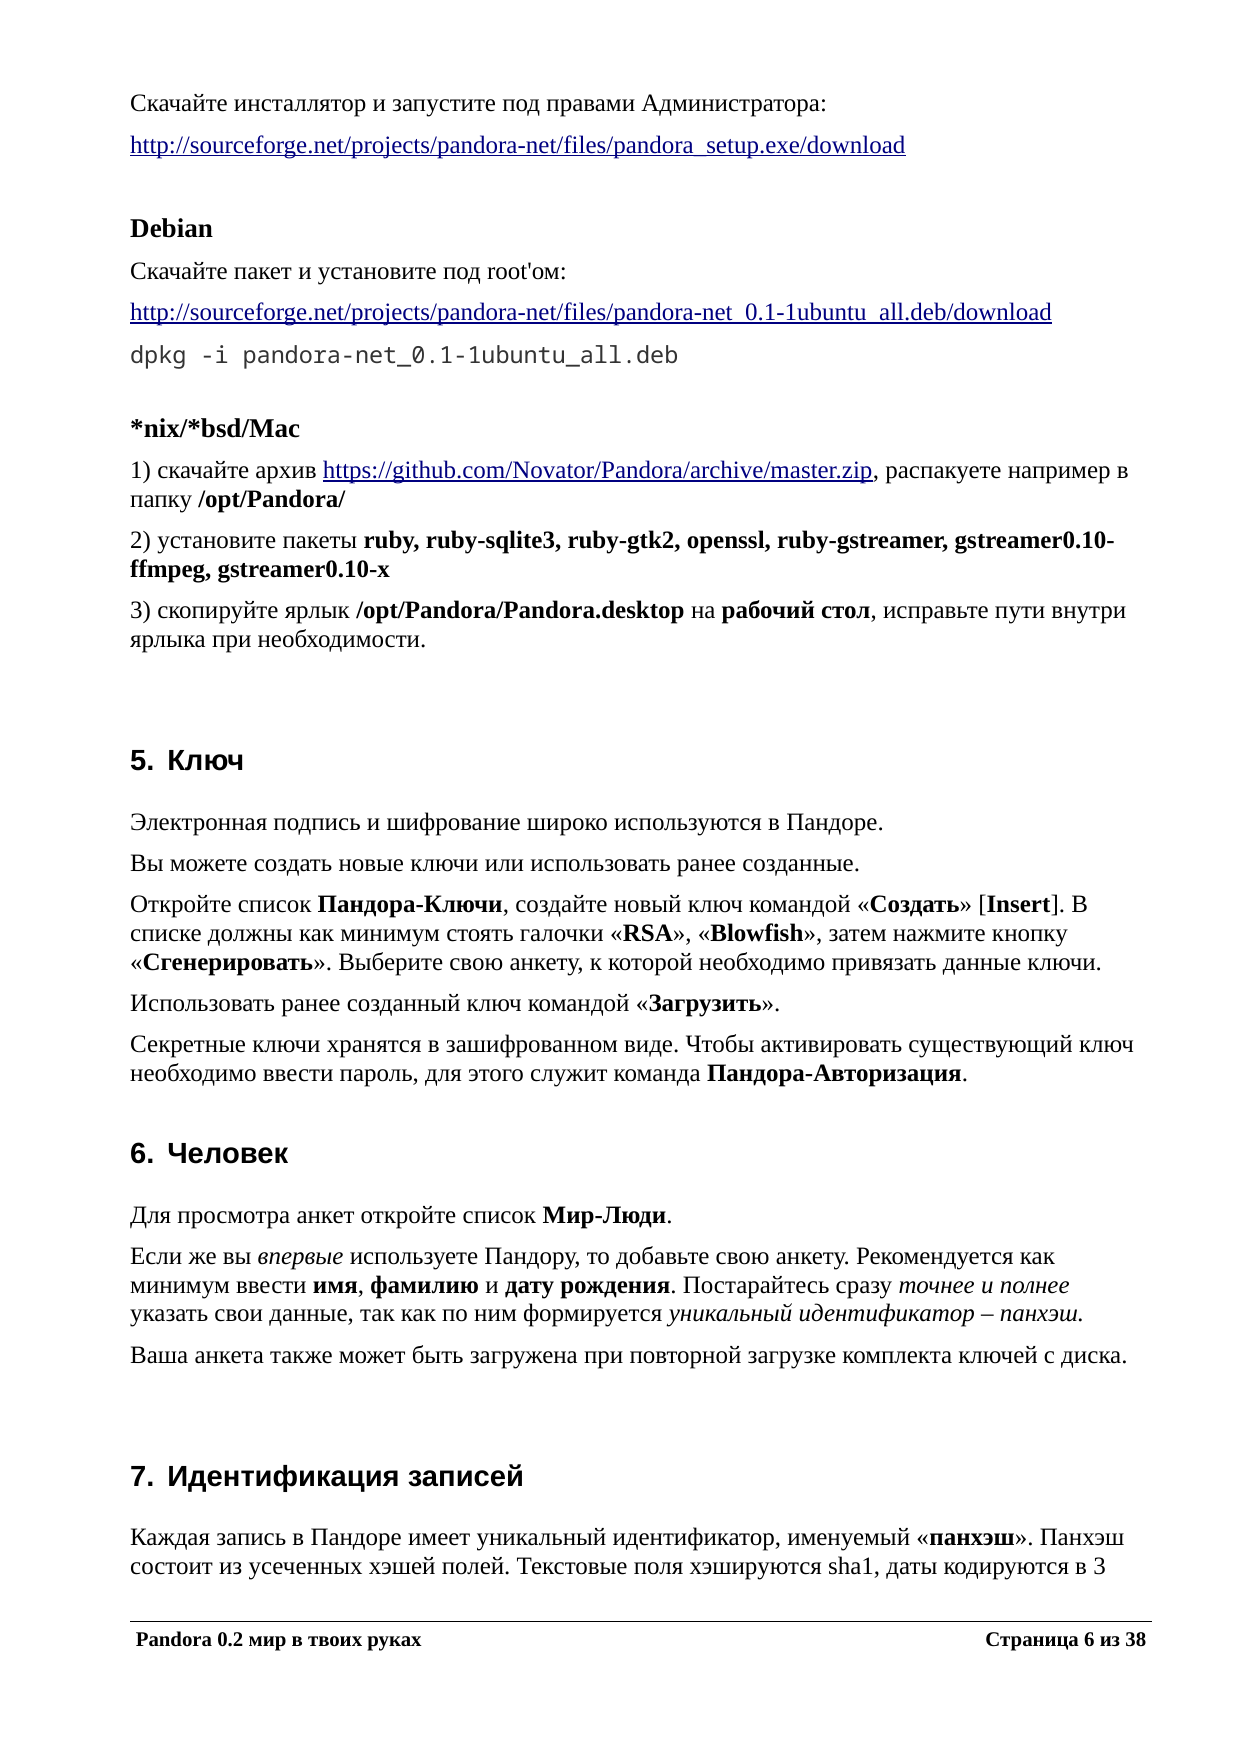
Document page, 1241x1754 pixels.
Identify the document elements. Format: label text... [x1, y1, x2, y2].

text Debian [130, 212, 1152, 243]
text Если же вы впервые используете Пандору, то добавьте свою анкету. Рекомендуется как минимум ввести имя, фамилию и дату рождения. Постарайтесь сразу точнее и полнее указать свои данные, так как по ним формируется уникальный идентификатор – панхэш. [130, 1241, 1152, 1327]
subtitle Идентификация записей [130, 1459, 1152, 1492]
text dpkg -i pandora-net_0.1-1ubuntu_all.deb [130, 338, 1152, 370]
text 2) установите пакеты ruby, ruby-sqlite3, ruby-gtk2, openssl, ruby-gstreamer, gstreamer0.10-ffmpeg, gstreamer0.10-x [130, 525, 1152, 583]
text 3) скопируйте ярлык /opt/Pandora/Pandora.desktop на рабочий стол, исправьте пути внутри ярлыка при необходимости. [130, 595, 1152, 653]
text Скачайте инсталлятор и запустите под правами Администратора: [130, 88, 1152, 117]
text Использовать ранее созданный ключ командой «Загрузить». [130, 988, 1152, 1017]
text *nix/*bsd/Mac [130, 412, 1152, 443]
text Вы можете создать новые ключи или использовать ранее созданные. [130, 848, 1152, 877]
text http://sourceforge.net/projects/pandora-net/files/pandora-net_0.1-1ubuntu_all.deb/download [130, 297, 1152, 326]
text Электронная подпись и шифрование широко используются в Пандоре. [130, 807, 1152, 836]
text Ваша анкета также может быть загружена при повторной загрузке комплекта ключей с диска. [130, 1340, 1152, 1368]
text Каждая запись в Пандоре имеет уникальный идентификатор, именуемый «панхэш». Панхэш состоит из усеченных хэшей полей. Текстовые поля хэшируются sha1, даты кодируются в 3 [130, 1522, 1152, 1580]
text http://sourceforge.net/projects/pandora-net/files/pandora_setup.exe/download [130, 130, 1152, 158]
subtitle Ключ [130, 743, 1152, 777]
text Откройте список Пандора-Ключи, создайте новый ключ командой «Создать» [Insert]. В списке должны как минимум стоять галочки «RSA», «Blowfish», затем нажмите кнопку «Сгенерировать». Выберите свою анкету, к которой необходимо привязать данные ключи. [130, 889, 1152, 976]
text Для просмотра анкет откройте список Мир-Люди. [130, 1200, 1152, 1228]
text Секретные ключи хранятся в зашифрованном виде. Чтобы активировать существующий ключ необходимо ввести пароль, для этого служит команда Пандора-Авторизация. [130, 1029, 1152, 1087]
text Скачайте пакет и установите под root'ом: [130, 256, 1152, 285]
text 1) скачайте архив https://github.com/Novator/Pandora/archive/master.zip, распакуете например в папку /opt/Pandora/ [130, 455, 1152, 513]
subtitle Человек [130, 1136, 1152, 1169]
